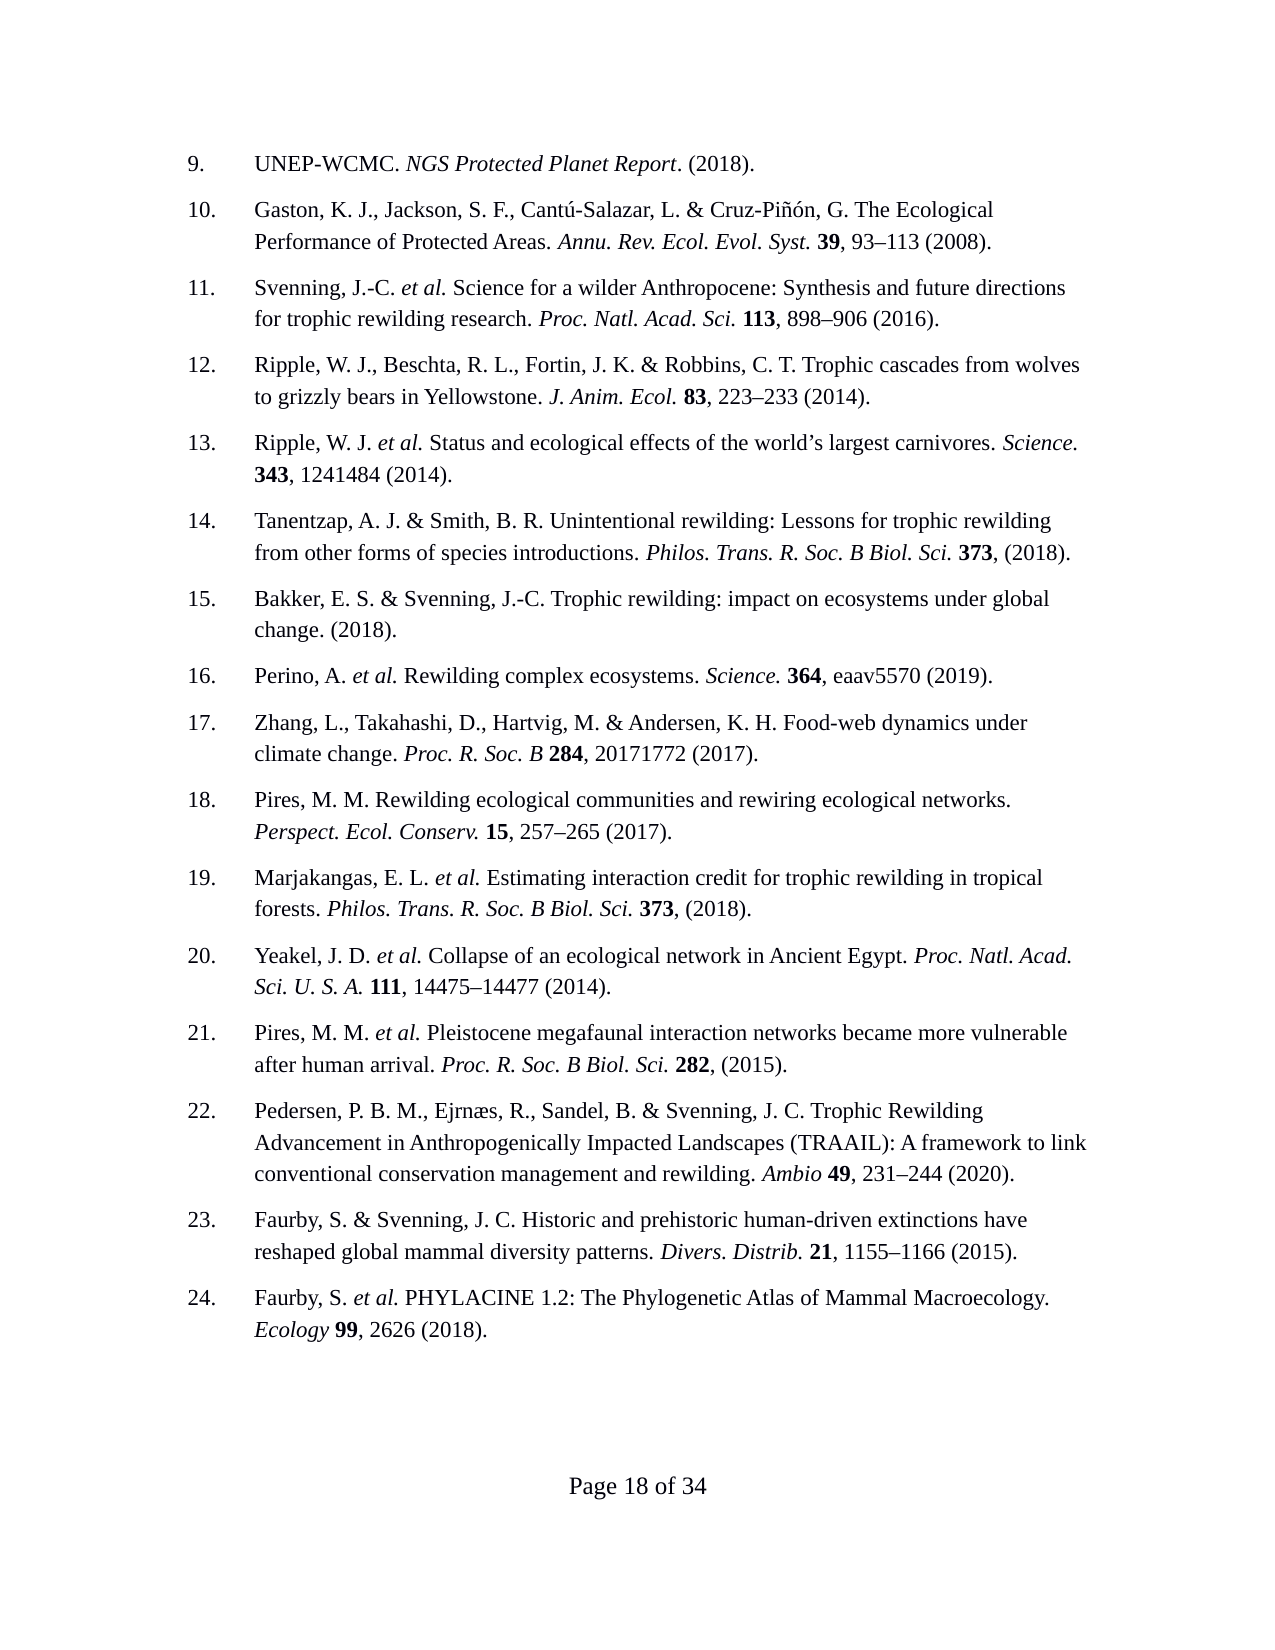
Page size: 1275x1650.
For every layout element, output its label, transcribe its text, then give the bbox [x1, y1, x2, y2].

text 18. Pires, M. M. Rewilding ecological communities and rewiring ecological networks. Perspect. Ecol. Conserv. 15, 257–265 (2017). [187, 786, 1087, 844]
text 14. Tanentzap, A. J. & Smith, B. R. Unintentional rewilding: Lessons for trophic rewilding from other forms of species introductions. Philos. Trans. R. Soc. B Biol. Sci. 373, (2018). [187, 507, 1087, 565]
text 10. Gaston, K. J., Jackson, S. F., Cantú-Salazar, L. & Cruz-Piñón, G. The Ecological Performance of Protected Areas. Annu. Rev. Ecol. Evol. Syst. 39, 93–113 (2008). [187, 196, 1087, 254]
text 19. Marjakangas, E. L. et al. Estimating interaction credit for trophic rewilding in tropical forests. Philos. Trans. R. Soc. B Biol. Sci. 373, (2018). [187, 864, 1087, 922]
text 21. Pires, M. M. et al. Pleistocene megafaunal interaction networks became more vulnerable after human arrival. Proc. R. Soc. B Biol. Sci. 282, (2015). [187, 1019, 1087, 1077]
text 15. Bakker, E. S. & Svenning, J.-C. Trophic rewilding: impact on ecosystems under global change. (2018). [187, 585, 1087, 643]
text 22. Pedersen, P. B. M., Ejrnæs, R., Sandel, B. & Svenning, J. C. Trophic Rewilding Advancement in Anthropogenically Impacted Landscapes (TRAAIL): A framework to link conventional conservation management and rewilding. Ambio 49, 231–244 (2020). [187, 1097, 1087, 1187]
text 24. Faurby, S. et al. PHYLACINE 1.2: The Phylogenetic Atlas of Mammal Macroecology. Ecology 99, 2626 (2018). [187, 1284, 1087, 1342]
text 20. Yeakel, J. D. et al. Collapse of an ecological network in Ancient Egypt. Proc. Natl. Acad. Sci. U. S. A. 111, 14475–14477 (2014). [187, 942, 1087, 999]
text 13. Ripple, W. J. et al. Status and ecological effects of the world’s largest carnivores. Science. 343, 1241484 (2014). [187, 429, 1087, 487]
text 12. Ripple, W. J., Beschta, R. L., Fortin, J. K. & Robbins, C. T. Trophic cascades from wolves to grizzly bears in Yellowstone. J. Anim. Ecol. 83, 223–233 (2014). [187, 352, 1087, 409]
text 11. Svenning, J.-C. et al. Science for a wilder Anthropocene: Synthesis and future directions for trophic rewilding research. Proc. Natl. Acad. Sci. 113, 898–906 (2016). [187, 274, 1087, 332]
text 16. Perino, A. et al. Rewilding complex ecosystems. Science. 364, eaav5570 (2019). [187, 662, 1087, 689]
text 9. UNEP-WCMC. NGS Protected Planet Report. (2018). [187, 150, 1087, 176]
text 23. Faurby, S. & Svenning, J. C. Historic and prehistoric human-driven extinctions have reshaped global mammal diversity patterns. Divers. Distrib. 21, 1155–1166 (2015). [187, 1206, 1087, 1264]
text 17. Zhang, L., Takahashi, D., Hartvig, M. & Andersen, K. H. Food-web dynamics under climate change. Proc. R. Soc. B 284, 20171772 (2017). [187, 708, 1087, 766]
